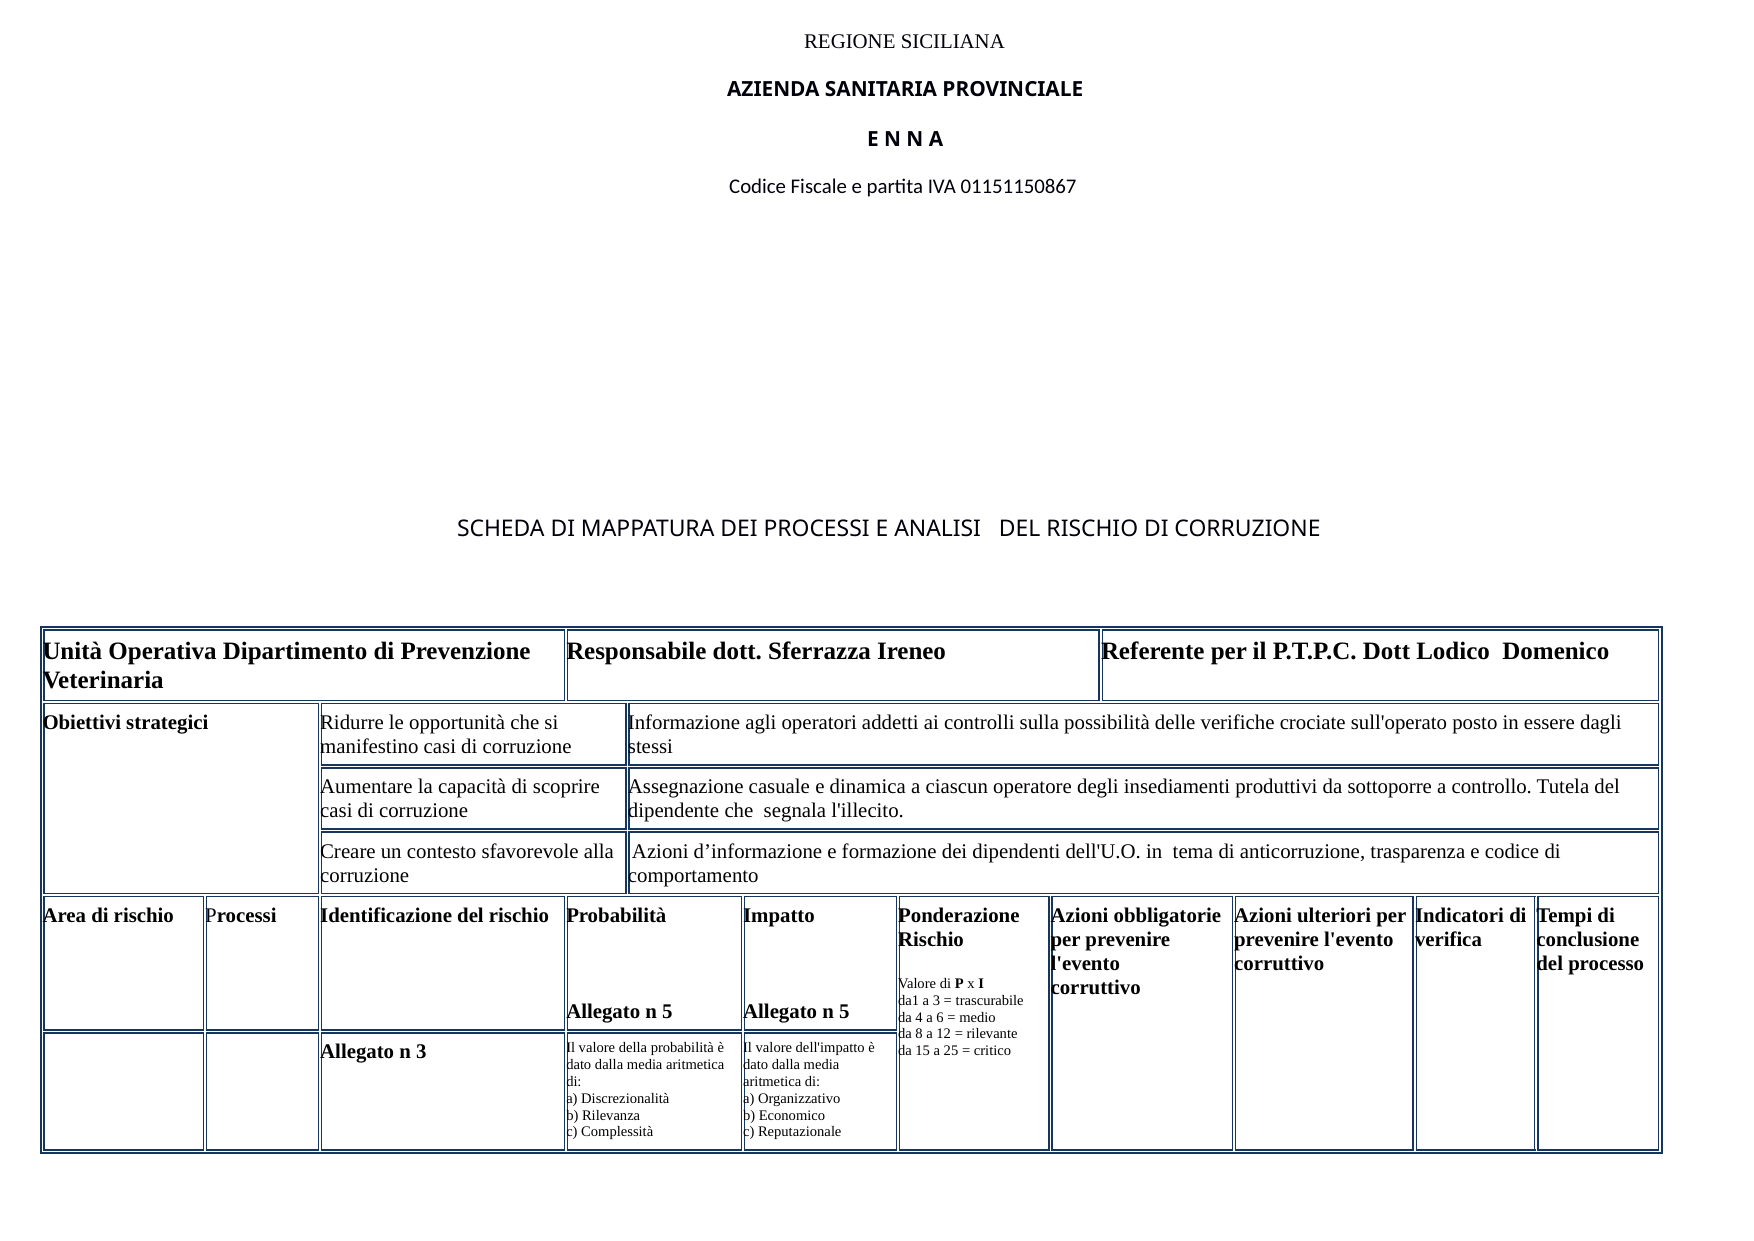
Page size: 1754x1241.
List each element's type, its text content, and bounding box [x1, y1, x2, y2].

table_cell Identificazione del rischio [322, 897, 564, 1029]
table_cell Il valore dell'impatto è dato dalla media aritmetica di: a) Organizzativo b) Economico c) Reputazionale [745, 1034, 896, 1149]
table_cell Ridurre le opportunità che si manifestino casi di corruzione [322, 704, 625, 764]
table_cell Impatto Allegato n 5 [745, 897, 896, 1029]
table_cell [207, 1034, 318, 1149]
table_cell Azioni d’informazione e formazione dei dipendenti dell'U.O. in tema di anticorruzione, trasparenza e codice di comportamento [630, 833, 1658, 892]
table_cell Allegato n 3 [322, 1034, 564, 1149]
table_cell Il valore della probabilità è dato dalla media aritmetica di: a) Discrezionalità b) Rilevanza c) Complessità [568, 1034, 741, 1149]
table_cell Creare un contesto sfavorevole alla corruzione [322, 833, 625, 892]
text SCHEDA DI MAPPATURA DEI PROCESSI E ANALISI DEL RISCHIO DI CORRUZIONE [98, 512, 1679, 544]
table_cell Probabilità Allegato n 5 [568, 897, 741, 1029]
table_header Referente per il P.T.P.C. Dott Lodico Domenico [1103, 631, 1658, 699]
table_header Responsabile dott. Sferrazza Ireneo [568, 631, 1098, 699]
table_cell Processi [207, 897, 318, 1029]
table_cell Informazione agli operatori addetti ai controlli sulla possibilità delle verifiche crociate sull'operato posto in essere dagli stessi [630, 704, 1658, 764]
table_cell Azioni obbligatorie per prevenire l'evento corruttivo [1053, 897, 1232, 1149]
table_cell Obiettivi strategici [45, 704, 318, 892]
table_cell Aumentare la capacità di scoprire casi di corruzione [322, 769, 625, 828]
table_cell Indicatori di verifica [1417, 897, 1534, 1149]
table_cell Azioni ulteriori per prevenire l'evento corruttivo [1236, 897, 1412, 1149]
table_cell Assegnazione casuale e dinamica a ciascun operatore degli insediamenti produttivi da sottoporre a controllo. Tutela del dipendente che segnala l'illecito. [630, 769, 1658, 828]
table_header Unità Operativa Dipartimento di Prevenzione Veterinaria [45, 631, 564, 699]
table_cell Tempi di conclusione del processo [1539, 897, 1658, 1149]
table_cell Ponderazione Rischio Valore di P x I da1 a 3 = trascurabile da 4 a 6 = medio da 8 a 12 = rilevante da 15 a 25 = critico [900, 897, 1048, 1149]
table_cell [45, 1034, 203, 1149]
table_cell Area di rischio [45, 897, 203, 1029]
